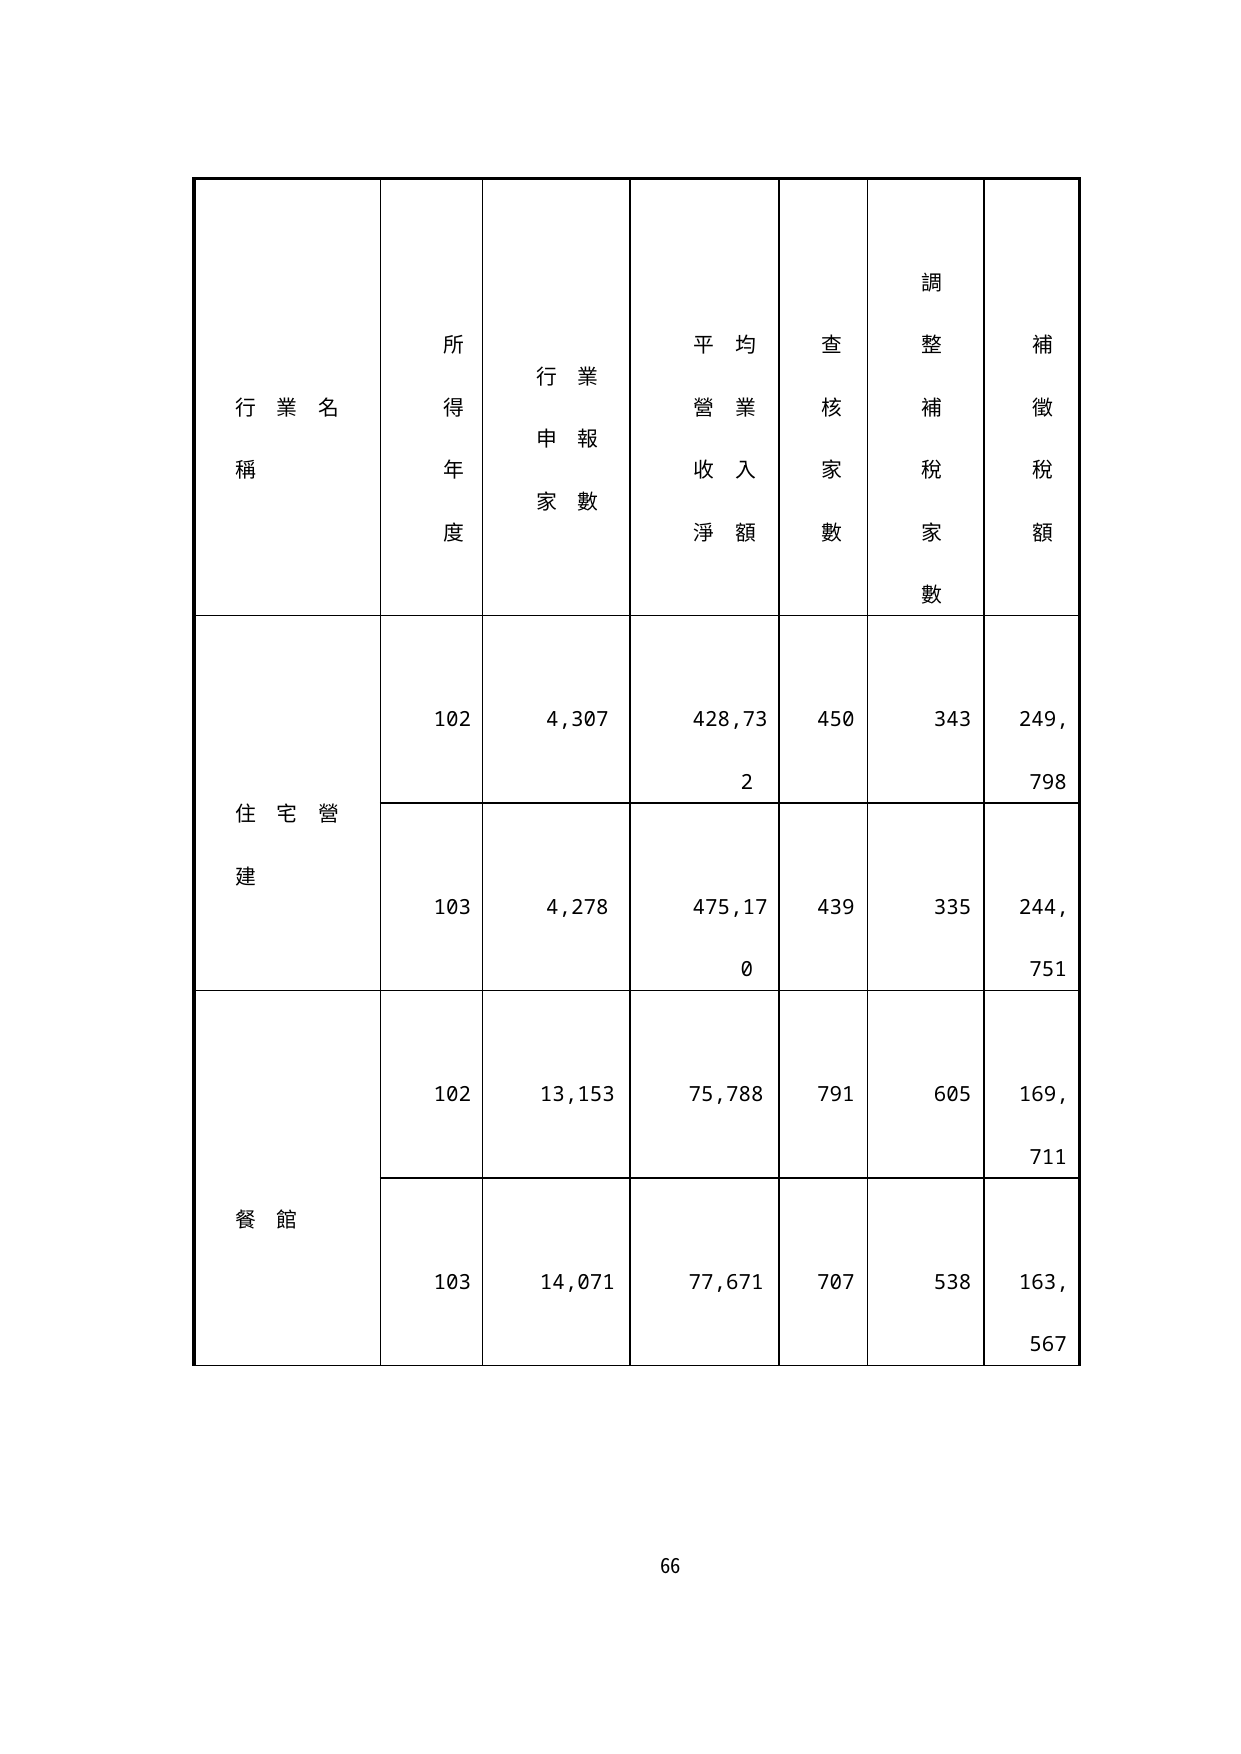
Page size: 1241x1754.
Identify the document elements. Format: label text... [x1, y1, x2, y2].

table_cell 249,798 [985, 616, 1078, 802]
table_cell 102 [381, 991, 482, 1177]
table_cell 餐館 [196, 991, 380, 1365]
table_cell 475,170 [631, 804, 778, 990]
table_header 平均營業收入淨額 [631, 180, 778, 615]
table_cell 791 [780, 991, 867, 1177]
table_cell 538 [868, 1179, 983, 1365]
table_header 行業名稱 [196, 180, 380, 615]
table_cell 439 [780, 804, 867, 990]
table_cell 343 [868, 616, 983, 802]
table_header 補徵稅額 [985, 180, 1078, 615]
table_cell 244,751 [985, 804, 1078, 990]
table_cell 4,307 [483, 616, 629, 802]
table_cell 77,671 [631, 1179, 778, 1365]
table_header 所得年度 [381, 180, 482, 615]
table_cell 605 [868, 991, 983, 1177]
table_header 查核家數 [780, 180, 867, 615]
table_header 行業申報家數 [483, 180, 629, 615]
table_cell 335 [868, 804, 983, 990]
table_cell 450 [780, 616, 867, 802]
table_cell 169,711 [985, 991, 1078, 1177]
table_cell 75,788 [631, 991, 778, 1177]
table_cell 13,153 [483, 991, 629, 1177]
table_cell 103 [381, 804, 482, 990]
table_header 調整補稅家數 [868, 180, 983, 615]
table_cell 163,567 [985, 1179, 1078, 1365]
table_cell 102 [381, 616, 482, 802]
table_cell 住宅營建 [196, 616, 380, 990]
table_cell 14,071 [483, 1179, 629, 1365]
table_cell 428,732 [631, 616, 778, 802]
table_cell 4,278 [483, 804, 629, 990]
table_cell 707 [780, 1179, 867, 1365]
table_cell 103 [381, 1179, 482, 1365]
